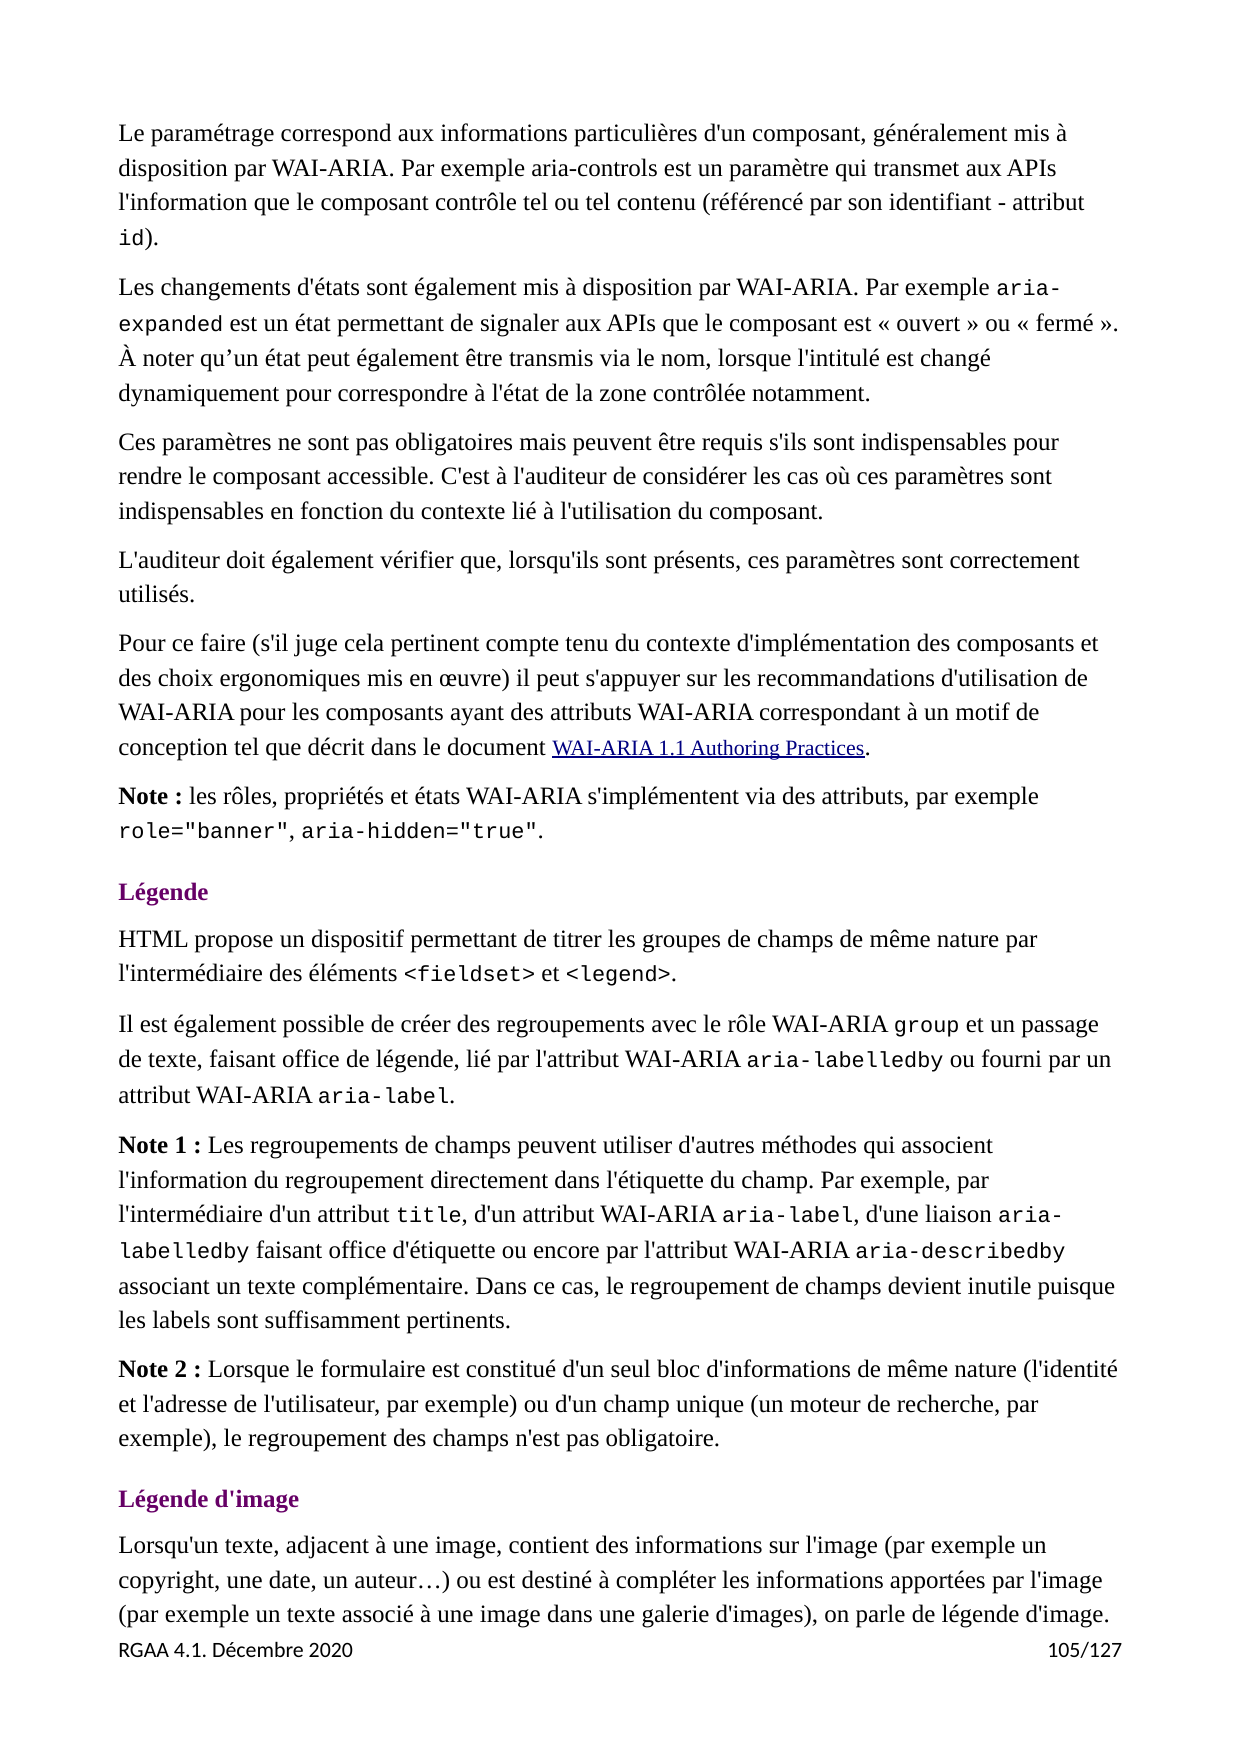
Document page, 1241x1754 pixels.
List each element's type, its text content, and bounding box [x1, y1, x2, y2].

text L'auditeur doit également vérifier que, lorsqu'ils sont présents, ces paramètres sont correctement utilisés. [118, 545, 1122, 608]
text HTML propose un dispositif permettant de titrer les groupes de champs de même nature par l'intermédiaire des éléments <fieldset> et <legend>. [118, 924, 1122, 988]
subtitle Légende d'image [118, 1484, 1122, 1513]
subtitle Légende [118, 877, 1122, 906]
text Ces paramètres ne sont pas obligatoires mais peuvent être requis s'ils sont indispensables pour rendre le composant accessible. C'est à l'auditeur de considérer les cas où ces paramètres sont indispensables en fonction du contexte lié à l'utilisation du composant. [118, 427, 1122, 524]
text Pour ce faire (s'il juge cela pertinent compte tenu du contexte d'implémentation des composants et des choix ergonomiques mis en œuvre) il peut s'appuyer sur les recommandations d'utilisation de WAI-ARIA pour les composants ayant des attributs WAI-ARIA correspondant à un motif de conception tel que décrit dans le document WAI-ARIA 1.1 Authoring Practices. [118, 628, 1122, 761]
text Note 1 : Les regroupements de champs peuvent utiliser d'autres méthodes qui associent l'information du regroupement directement dans l'étiquette du champ. Par exemple, par l'intermédiaire d'un attribut title, d'un attribut WAI-ARIA aria-label, d'une liaison aria-labelledby faisant office d'étiquette ou encore par l'attribut WAI-ARIA aria-describedby associant un texte complémentaire. Dans ce cas, le regroupement de champs devient inutile puisque les labels sont suffisamment pertinents. [118, 1131, 1122, 1334]
text Lorsqu'un texte, adjacent à une image, contient des informations sur l'image (par exemple un copyright, une date, un auteur…) ou est destiné à compléter les informations apportées par l'image (par exemple un texte associé à une image dans une galerie d'images), on parle de légende d'image. [118, 1531, 1122, 1628]
text Note : les rôles, propriétés et états WAI-ARIA s'implémentent via des attributs, par exemple role="banner", aria-hidden="true". [118, 781, 1122, 845]
text Le paramétrage correspond aux informations particulières d'un composant, généralement mis à disposition par WAI-ARIA. Par exemple aria-controls est un paramètre qui transmet aux APIs l'information que le composant contrôle tel ou tel contenu (référencé par son identifiant - attribut id). [118, 118, 1122, 251]
text Les changements d'états sont également mis à disposition par WAI-ARIA. Par exemple aria-expanded est un état permettant de signaler aux APIs que le composant est « ouvert » ou « fermé ». À noter qu’un état peut également être transmis via le nom, lorsque l'intitulé est changé dynamiquement pour correspondre à l'état de la zone contrôlée notamment. [118, 272, 1122, 406]
text Il est également possible de créer des regroupements avec le rôle WAI-ARIA group et un passage de texte, faisant office de légende, lié par l'attribut WAI-ARIA aria-labelledby ou fourni par un attribut WAI-ARIA aria-label. [118, 1009, 1122, 1110]
text Note 2 : Lorsque le formulaire est constitué d'un seul bloc d'informations de même nature (l'identité et l'adresse de l'utilisateur, par exemple) ou d'un champ unique (un moteur de recherche, par exemple), le regroupement des champs n'est pas obligatoire. [118, 1354, 1122, 1452]
